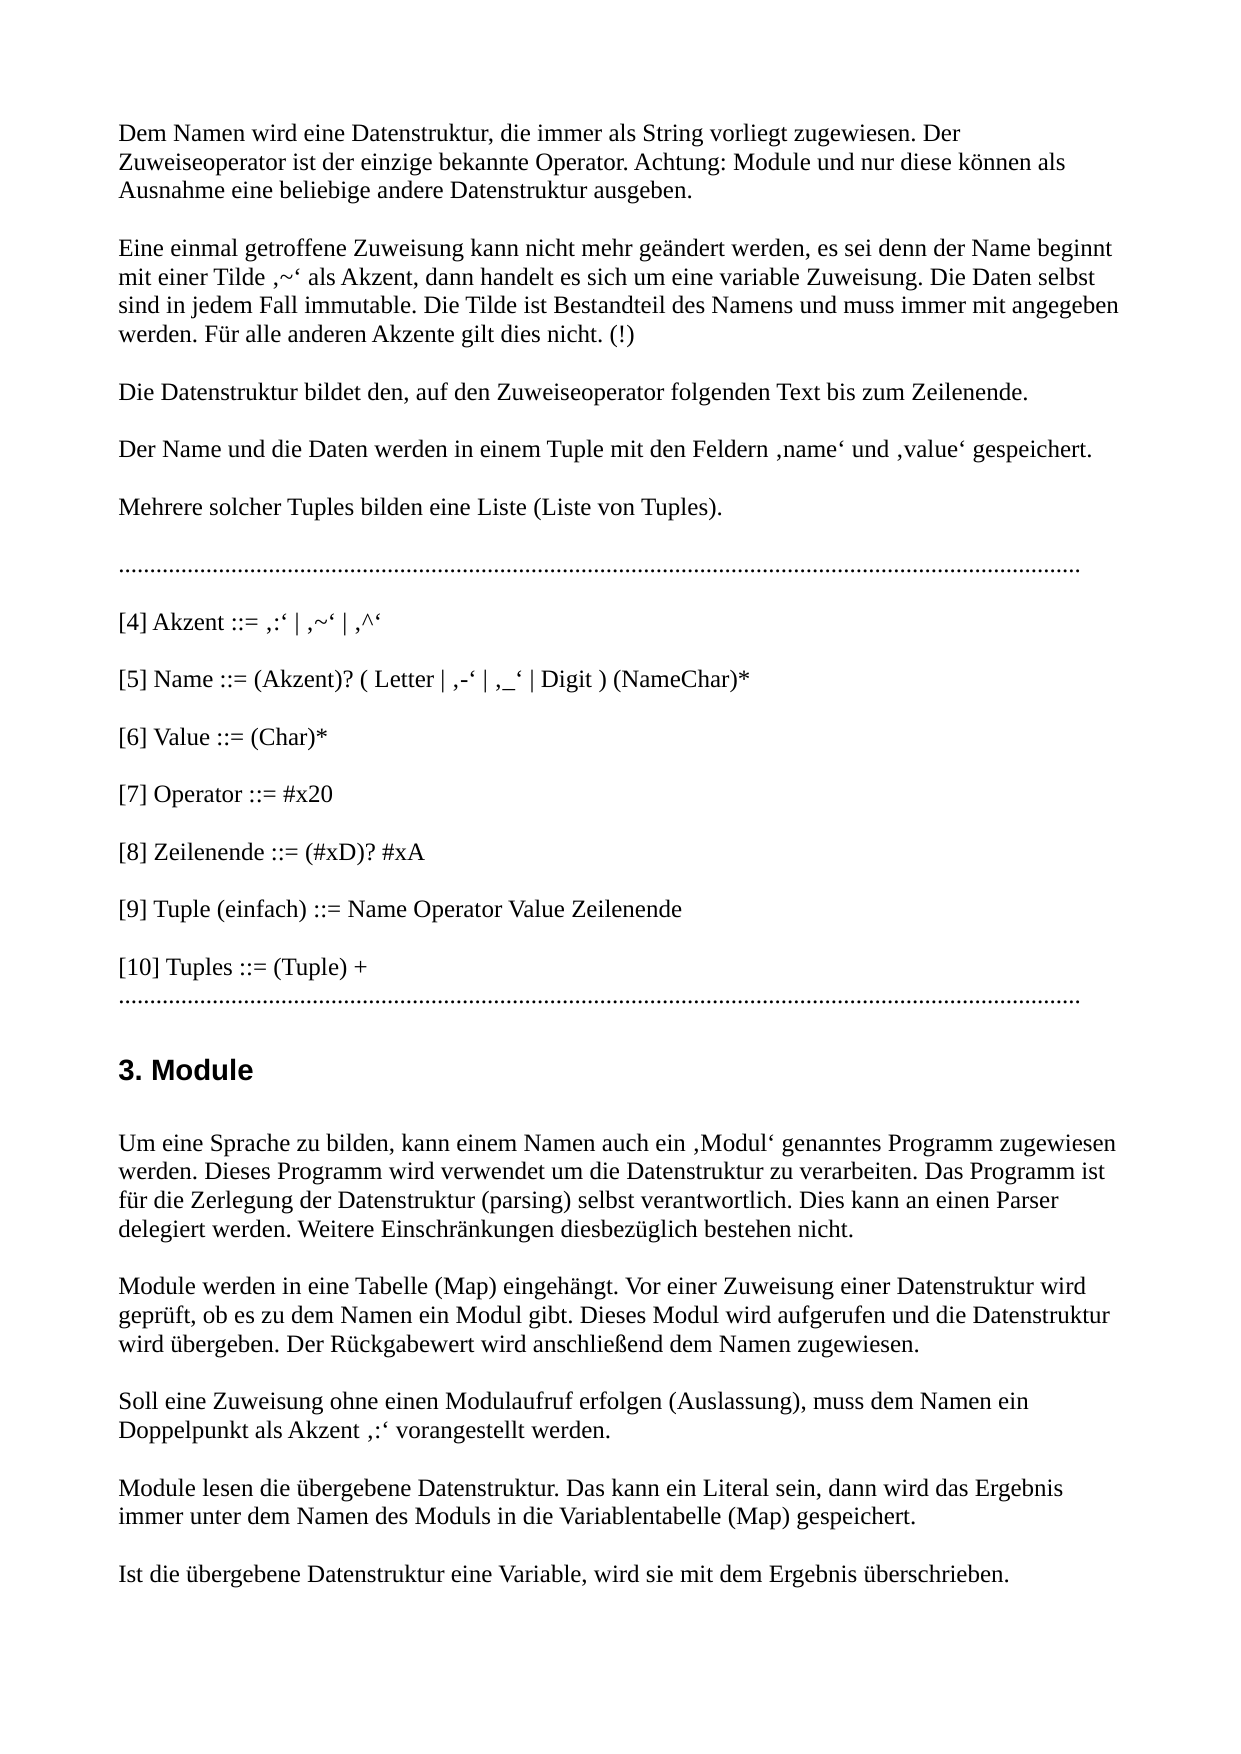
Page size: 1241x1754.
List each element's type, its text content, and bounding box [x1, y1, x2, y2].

text [4] Akzent ::= ‚:‘ | ‚~‘ | ‚^‘ [118, 607, 1122, 636]
text Der Name und die Daten werden in einem Tuple mit den Feldern ‚name‘ und ‚value‘ gespeichert. [118, 434, 1122, 463]
text Ist die übergebene Datenstruktur eine Variable, wird sie mit dem Ergebnis überschrieben. [118, 1559, 1122, 1588]
text [6] Value ::= (Char)* [118, 722, 1122, 751]
text Eine einmal getroffene Zuweisung kann nicht mehr geändert werden, es sei denn der Name beginnt mit einer Tilde ‚~‘ als Akzent, dann handelt es sich um eine variable Zuweisung. Die Daten selbst sind in jedem Fall immutable. Die Tilde ist Bestandteil des Namens und muss immer mit angegeben werden. Für alle anderen Akzente gilt dies nicht. (!) [118, 233, 1122, 348]
text Mehrere solcher Tuples bilden eine Liste (Liste von Tuples). [118, 492, 1122, 521]
text Dem Namen wird eine Datenstruktur, die immer als String vorliegt zugewiesen. Der Zuweiseoperator ist der einzige bekannte Operator. Achtung: Module und nur diese können als Ausnahme eine beliebige andere Datenstruktur ausgeben. [118, 118, 1122, 204]
text [8] Zeilenende ::= (#xD)? #xA [118, 837, 1122, 866]
text [9] Tuple (einfach) ::= Name Operator Value Zeilenende [118, 894, 1122, 923]
text [5] Name ::= (Akzent)? ( Letter | ‚-‘ | ‚_‘ | Digit ) (NameChar)* [118, 664, 1122, 693]
text Die Datenstruktur bildet den, auf den Zuweiseoperator folgenden Text bis zum Zeilenende. [118, 377, 1122, 406]
text .......................................................................................................................................................... [118, 981, 1122, 1009]
text Um eine Sprache zu bilden, kann einem Namen auch ein ‚Modul‘ genanntes Programm zugewiesen werden. Dieses Programm wird verwendet um die Datenstruktur zu verarbeiten. Das Programm ist für die Zerlegung der Datenstruktur (parsing) selbst verantwortlich. Dies kann an einen Parser delegiert werden. Weitere Einschränkungen diesbezüglich bestehen nicht. [118, 1128, 1122, 1243]
text [10] Tuples ::= (Tuple) + [118, 952, 1122, 981]
text .......................................................................................................................................................... [118, 549, 1122, 578]
text Module lesen die übergebene Datenstruktur. Das kann ein Literal sein, dann wird das Ergebnis immer unter dem Namen des Moduls in die Variablentabelle (Map) gespeichert. [118, 1473, 1122, 1530]
subtitle 3. Module [118, 1053, 1122, 1086]
text Soll eine Zuweisung ohne einen Modulaufruf erfolgen (Auslassung), muss dem Namen ein Doppelpunkt als Akzent ‚:‘ vorangestellt werden. [118, 1386, 1122, 1444]
text Module werden in eine Tabelle (Map) eingehängt. Vor einer Zuweisung einer Datenstruktur wird geprüft, ob es zu dem Namen ein Modul gibt. Dieses Modul wird aufgerufen und die Datenstruktur wird übergeben. Der Rückgabewert wird anschließend dem Namen zugewiesen. [118, 1271, 1122, 1358]
text [7] Operator ::= #x20 [118, 779, 1122, 808]
